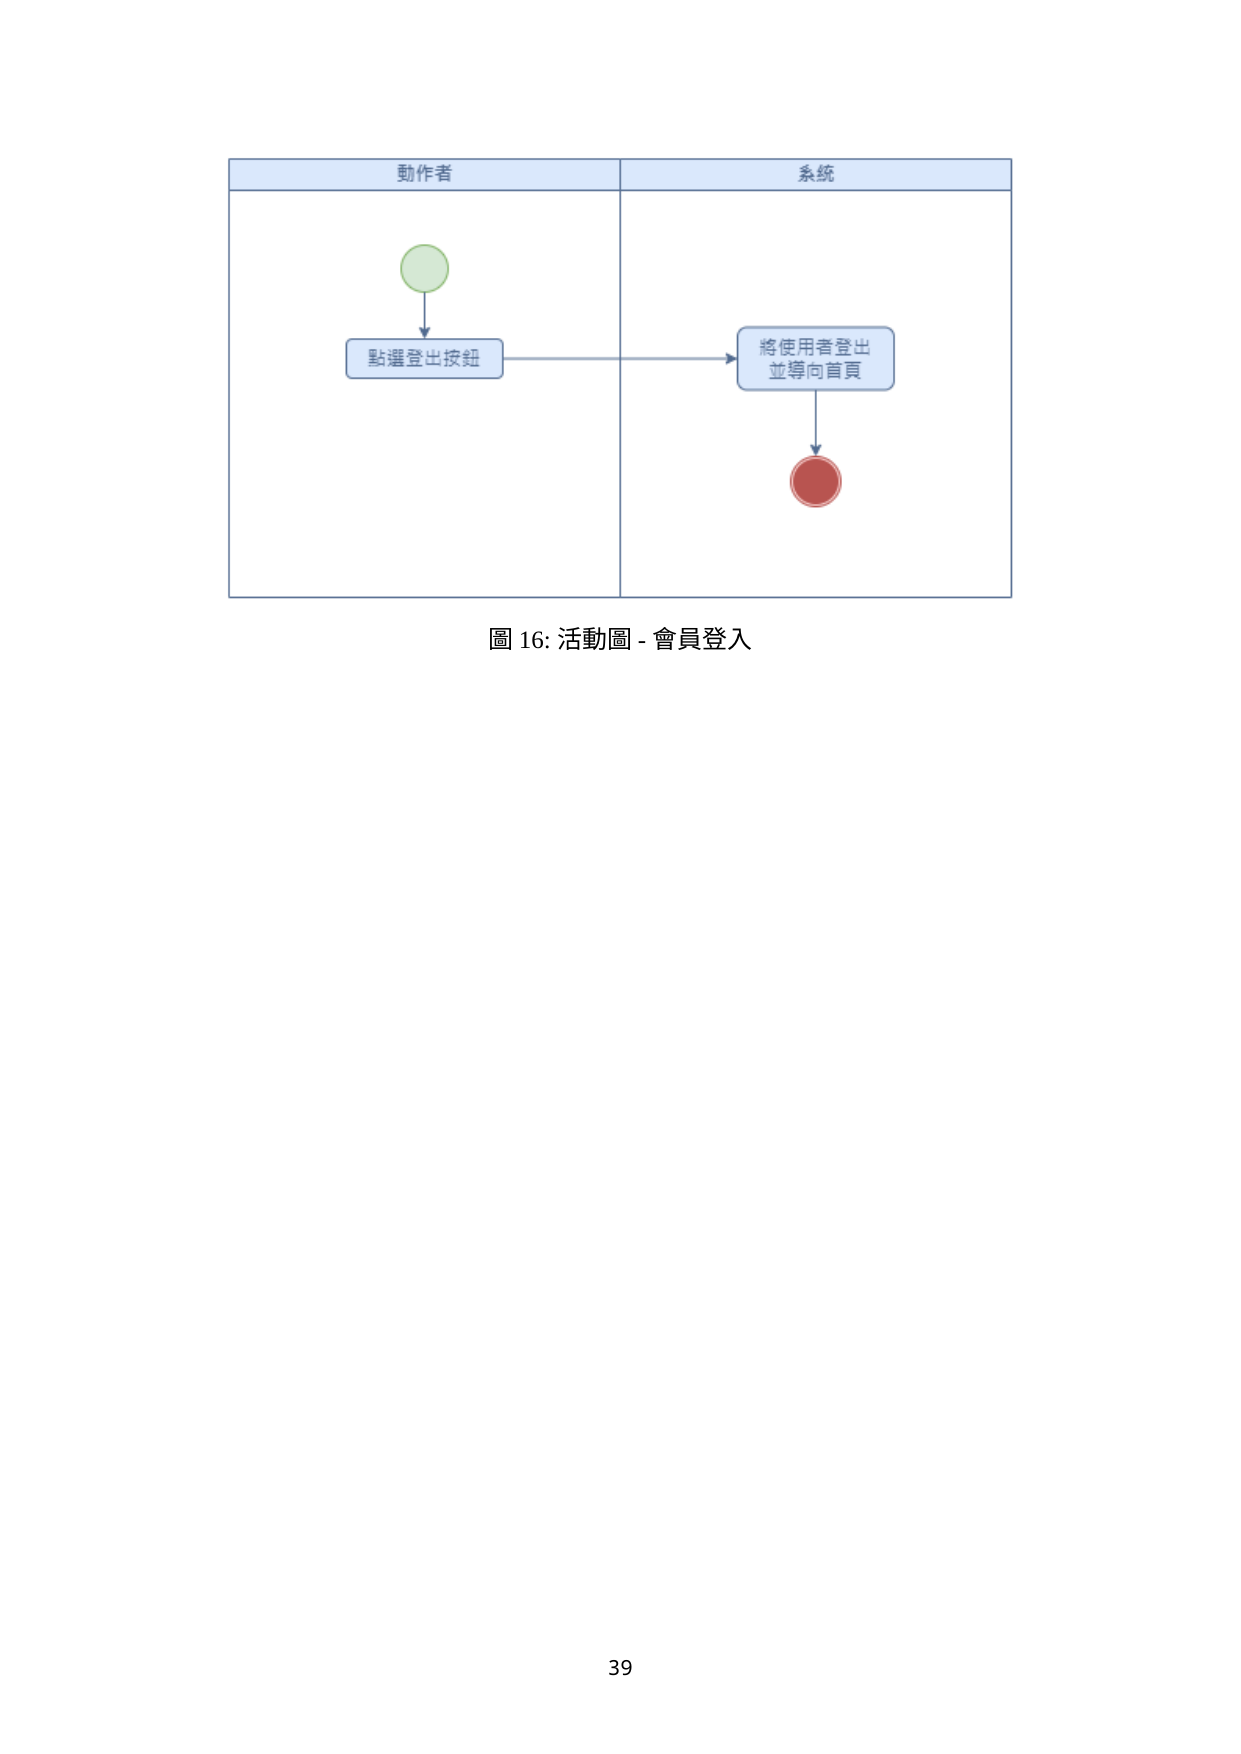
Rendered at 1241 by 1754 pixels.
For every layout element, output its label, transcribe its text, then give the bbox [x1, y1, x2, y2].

text 圖 16: 活動圖 - 會員登入 [216, 611, 1024, 655]
picture [216, 146, 1024, 611]
